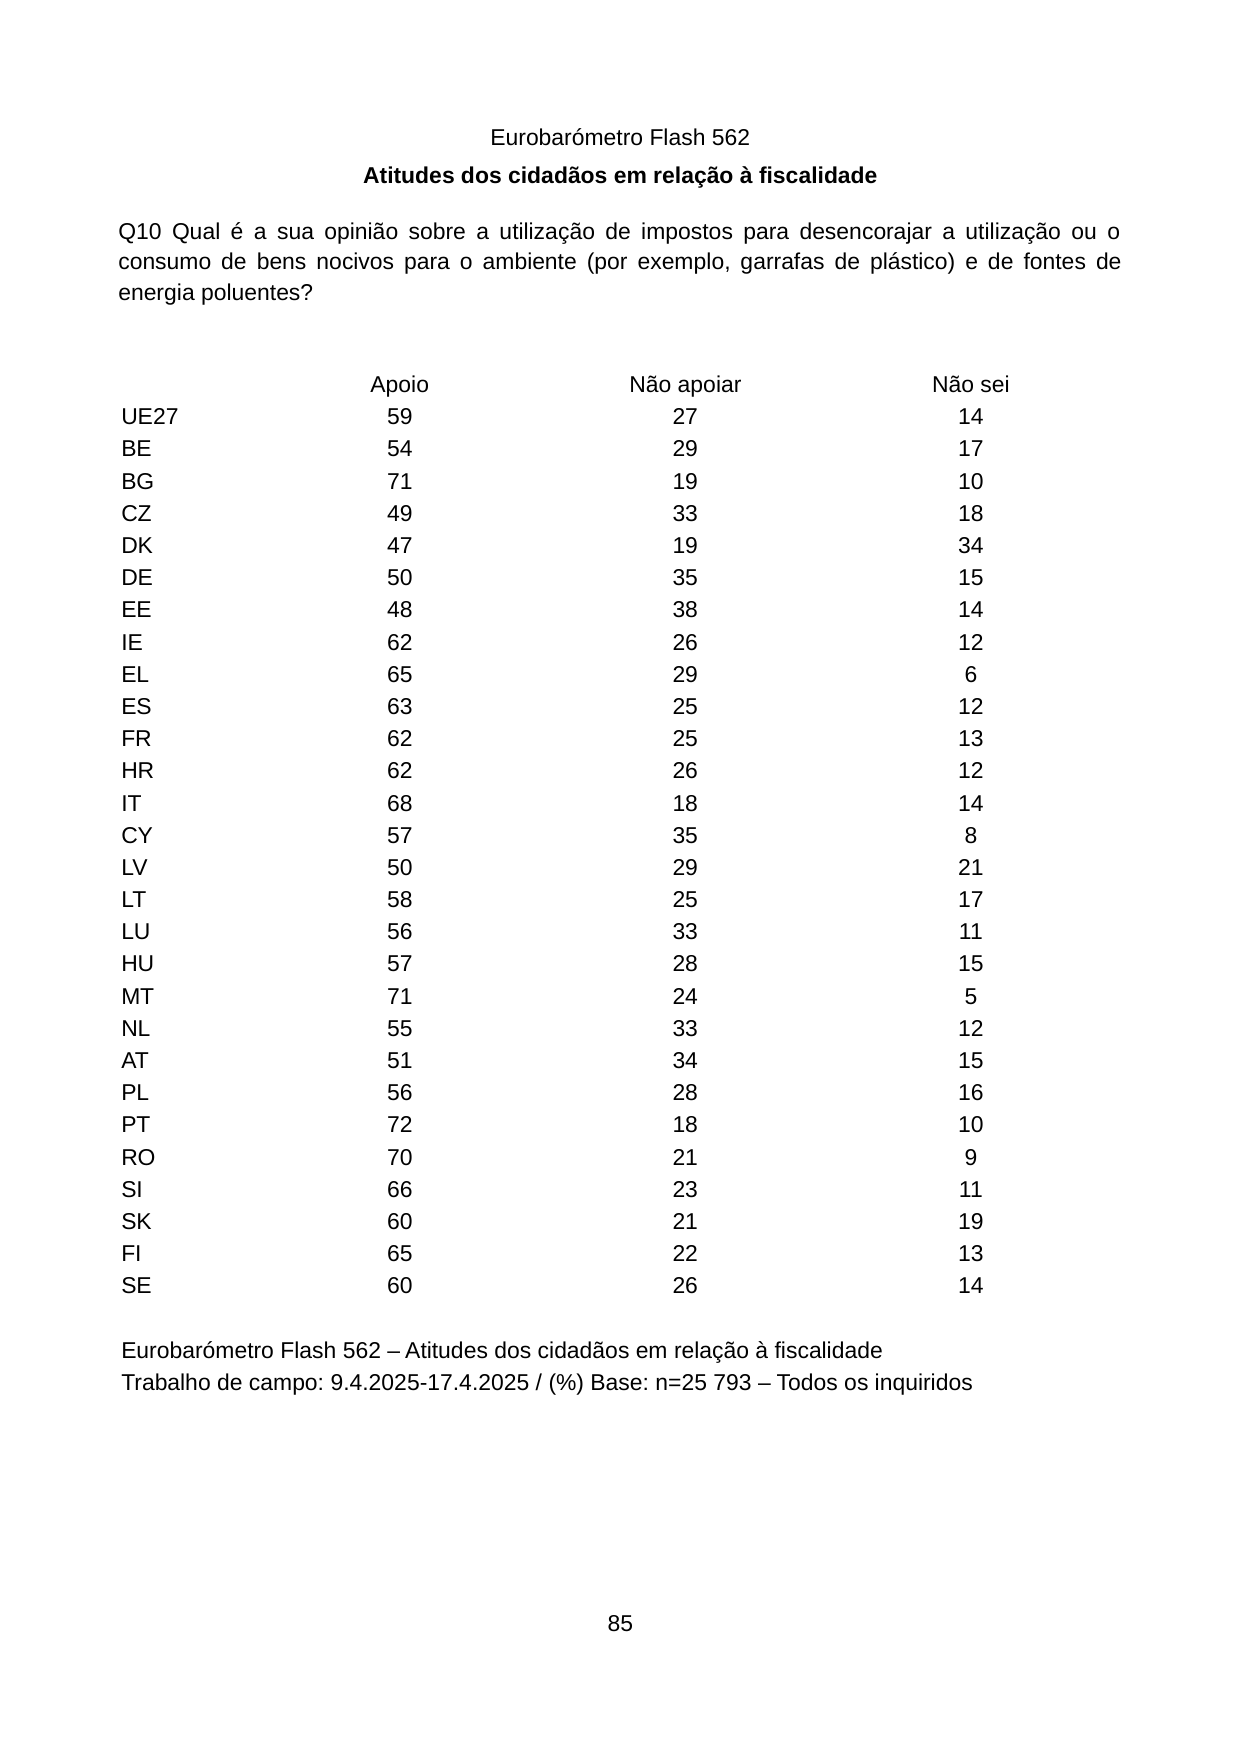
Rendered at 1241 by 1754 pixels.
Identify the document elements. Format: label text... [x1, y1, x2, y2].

table_cell 28 [542, 1076, 828, 1108]
table_cell 58 [257, 883, 542, 915]
table_cell 17 [828, 883, 1113, 915]
table_cell 21 [542, 1205, 828, 1237]
table_cell 25 [542, 722, 828, 754]
table_cell 25 [542, 690, 828, 722]
table_cell PT [118, 1109, 257, 1141]
table_cell Eurobarómetro Flash 562 – Atitudes dos cidadãos em relação à fiscalidade [118, 1334, 1113, 1366]
table_header Apoio [257, 368, 542, 400]
table_cell BE [118, 433, 257, 465]
table_cell [542, 1302, 828, 1334]
table_cell 11 [828, 915, 1113, 947]
table_cell 47 [257, 529, 542, 561]
table_cell 10 [828, 465, 1113, 497]
table_cell UE27 [118, 400, 257, 432]
table_cell 17 [828, 433, 1113, 465]
table_cell 15 [828, 948, 1113, 980]
table_cell 65 [257, 658, 542, 690]
table_cell [257, 1302, 542, 1334]
table_cell 27 [542, 400, 828, 432]
table_cell RO [118, 1141, 257, 1173]
table_cell [828, 1302, 1113, 1334]
table_cell 14 [828, 400, 1113, 432]
table_cell 28 [542, 948, 828, 980]
table_cell 26 [542, 626, 828, 658]
table_cell 34 [542, 1044, 828, 1076]
table_cell 5 [828, 980, 1113, 1012]
table_cell 70 [257, 1141, 542, 1173]
table_cell 29 [542, 658, 828, 690]
table_cell 34 [828, 529, 1113, 561]
table_cell 65 [257, 1237, 542, 1269]
table_cell 57 [257, 948, 542, 980]
table_cell 68 [257, 787, 542, 819]
table_cell 25 [542, 883, 828, 915]
table_cell 21 [542, 1141, 828, 1173]
table_cell 11 [828, 1173, 1113, 1205]
table_cell 72 [257, 1109, 542, 1141]
table_cell 18 [542, 787, 828, 819]
table_cell 50 [257, 851, 542, 883]
table_cell 66 [257, 1173, 542, 1205]
table_cell 16 [828, 1076, 1113, 1108]
table_cell [118, 1302, 257, 1334]
table_header Não sei [828, 368, 1113, 400]
table_cell EE [118, 594, 257, 626]
table_cell MT [118, 980, 257, 1012]
table_cell 33 [542, 915, 828, 947]
table_cell 26 [542, 1269, 828, 1302]
text Q10 Qual é a sua opinião sobre a utilização de impostos para desencorajar a utilização ou o consumo de bens nocivos para o ambiente (por exemplo, garrafas de plástico) e de fontes de energia poluentes? [118, 218, 1122, 305]
table_cell PL [118, 1076, 257, 1108]
table_cell IE [118, 626, 257, 658]
table_cell 14 [828, 594, 1113, 626]
table_cell FR [118, 722, 257, 754]
table_cell Trabalho de campo: 9.4.2025-17.4.2025 / (%) Base: n=25 793 – Todos os inquiridos [118, 1366, 1113, 1398]
table_cell HU [118, 948, 257, 980]
table_cell 35 [542, 561, 828, 593]
table_cell 15 [828, 561, 1113, 593]
table_cell 59 [257, 400, 542, 432]
table_cell SI [118, 1173, 257, 1205]
table_cell ES [118, 690, 257, 722]
table_cell 18 [542, 1109, 828, 1141]
table_cell 56 [257, 915, 542, 947]
table_cell 12 [828, 754, 1113, 787]
table_cell 22 [542, 1237, 828, 1269]
table_cell 71 [257, 465, 542, 497]
table_cell EL [118, 658, 257, 690]
table_cell 33 [542, 1012, 828, 1044]
table_cell LV [118, 851, 257, 883]
table_cell 29 [542, 851, 828, 883]
table_cell 57 [257, 819, 542, 851]
table_cell 62 [257, 626, 542, 658]
table_cell 29 [542, 433, 828, 465]
table_cell 13 [828, 722, 1113, 754]
table_cell CY [118, 819, 257, 851]
table_cell 60 [257, 1269, 542, 1302]
table_cell 60 [257, 1205, 542, 1237]
table_cell 14 [828, 1269, 1113, 1302]
table_cell 6 [828, 658, 1113, 690]
table_cell 19 [828, 1205, 1113, 1237]
table_cell 9 [828, 1141, 1113, 1173]
table_cell 21 [828, 851, 1113, 883]
table_cell 56 [257, 1076, 542, 1108]
table_cell DE [118, 561, 257, 593]
table_cell 49 [257, 497, 542, 529]
table_cell 38 [542, 594, 828, 626]
table_cell 23 [542, 1173, 828, 1205]
table_cell SK [118, 1205, 257, 1237]
table_cell 55 [257, 1012, 542, 1044]
table_cell 54 [257, 433, 542, 465]
table_header [118, 368, 257, 400]
table_cell 13 [828, 1237, 1113, 1269]
table_cell 19 [542, 465, 828, 497]
table_cell SE [118, 1269, 257, 1302]
table_cell 12 [828, 1012, 1113, 1044]
table_cell 33 [542, 497, 828, 529]
table_cell 26 [542, 754, 828, 787]
table_cell 24 [542, 980, 828, 1012]
table_cell DK [118, 529, 257, 561]
table_cell IT [118, 787, 257, 819]
table_cell 10 [828, 1109, 1113, 1141]
table_cell 62 [257, 754, 542, 787]
table_cell 8 [828, 819, 1113, 851]
table_cell LU [118, 915, 257, 947]
table_cell 12 [828, 690, 1113, 722]
table_cell 71 [257, 980, 542, 1012]
table_cell 18 [828, 497, 1113, 529]
table_cell 15 [828, 1044, 1113, 1076]
table_cell 14 [828, 787, 1113, 819]
table_cell 35 [542, 819, 828, 851]
table_cell 48 [257, 594, 542, 626]
table_cell 50 [257, 561, 542, 593]
table_cell 63 [257, 690, 542, 722]
table_cell FI [118, 1237, 257, 1269]
table_cell HR [118, 754, 257, 787]
table_cell NL [118, 1012, 257, 1044]
table_cell 51 [257, 1044, 542, 1076]
table_cell AT [118, 1044, 257, 1076]
table_cell 12 [828, 626, 1113, 658]
table_cell CZ [118, 497, 257, 529]
table_cell 19 [542, 529, 828, 561]
table_header Não apoiar [542, 368, 828, 400]
table_cell LT [118, 883, 257, 915]
table_cell 62 [257, 722, 542, 754]
table_cell BG [118, 465, 257, 497]
